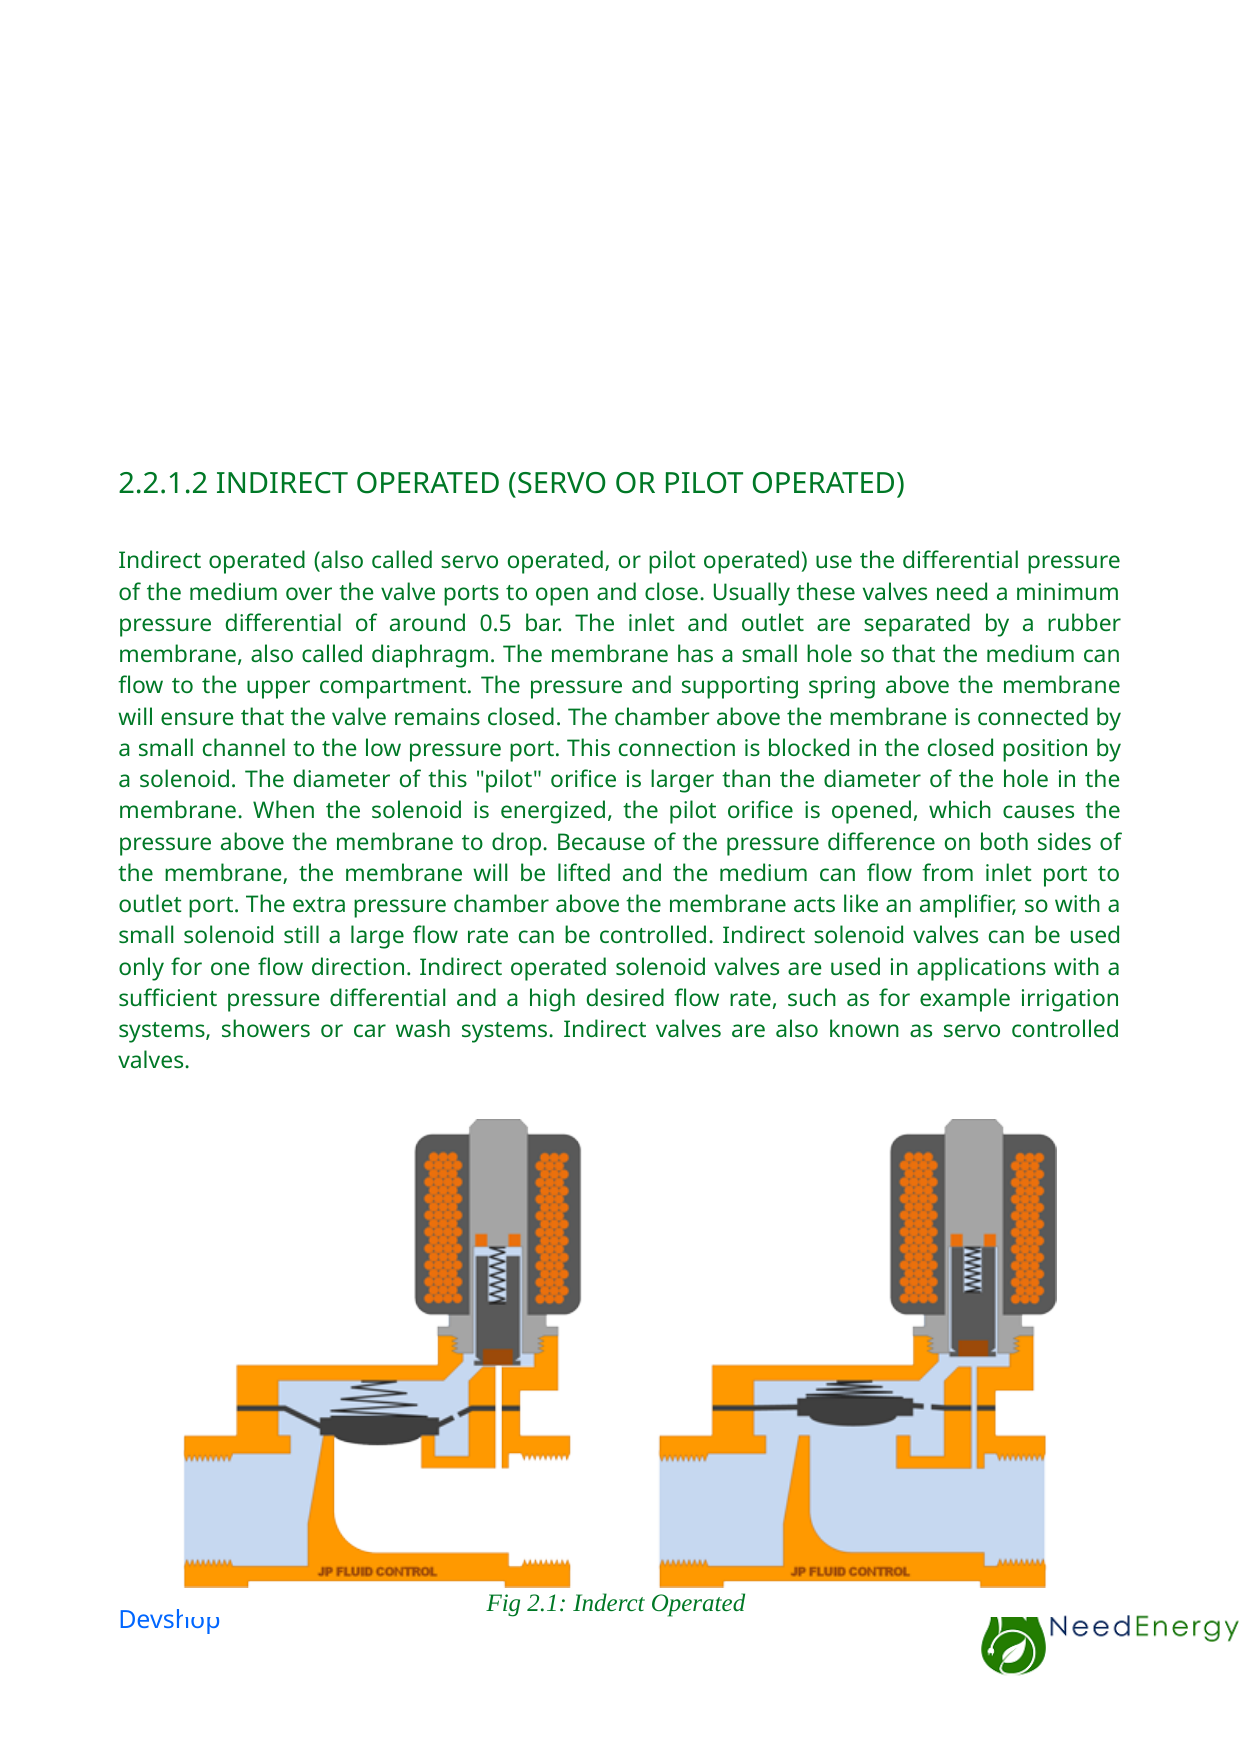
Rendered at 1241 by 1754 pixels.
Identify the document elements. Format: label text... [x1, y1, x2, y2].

picture [183, 1119, 1241, 1685]
text 2.2.1.2 INDIRECT OPERATED (SERVO OR PILOT OPERATED) [118, 462, 1122, 502]
text Indirect operated (also called servo operated, or pilot operated) use the differential pressure of the medium over the valve ports to open and close. Usually these valves need a minimum pressure differential of around 0.5 bar. The inlet and outlet are separated by a rubber membrane, also called diaphragm. The membrane has a small hole so that the medium can flow to the upper compartment. The pressure and supporting spring above the membrane will ensure that the valve remains closed. The chamber above the membrane is connected by a small channel to the low pressure port. This connection is blocked in the closed position by a solenoid. The diameter of this "pilot" orifice is larger than the diameter of the hole in the membrane. When the solenoid is energized, the pilot orifice is opened, which causes the pressure above the membrane to drop. Because of the pressure difference on both sides of the membrane, the membrane will be lifted and the medium can flow from inlet port to outlet port. The extra pressure chamber above the membrane acts like an amplifier, so with a small solenoid still a large flow rate can be controlled. Indirect solenoid valves can be used only for one flow direction. Indirect operated solenoid valves are used in applications with a sufficient pressure differential and a high desired flow rate, such as for example irrigation systems, showers or car wash systems. Indirect valves are also known as servo controlled valves. [118, 544, 1122, 1075]
text Fig 2.1: Inderct Operated [183, 1588, 1057, 1617]
